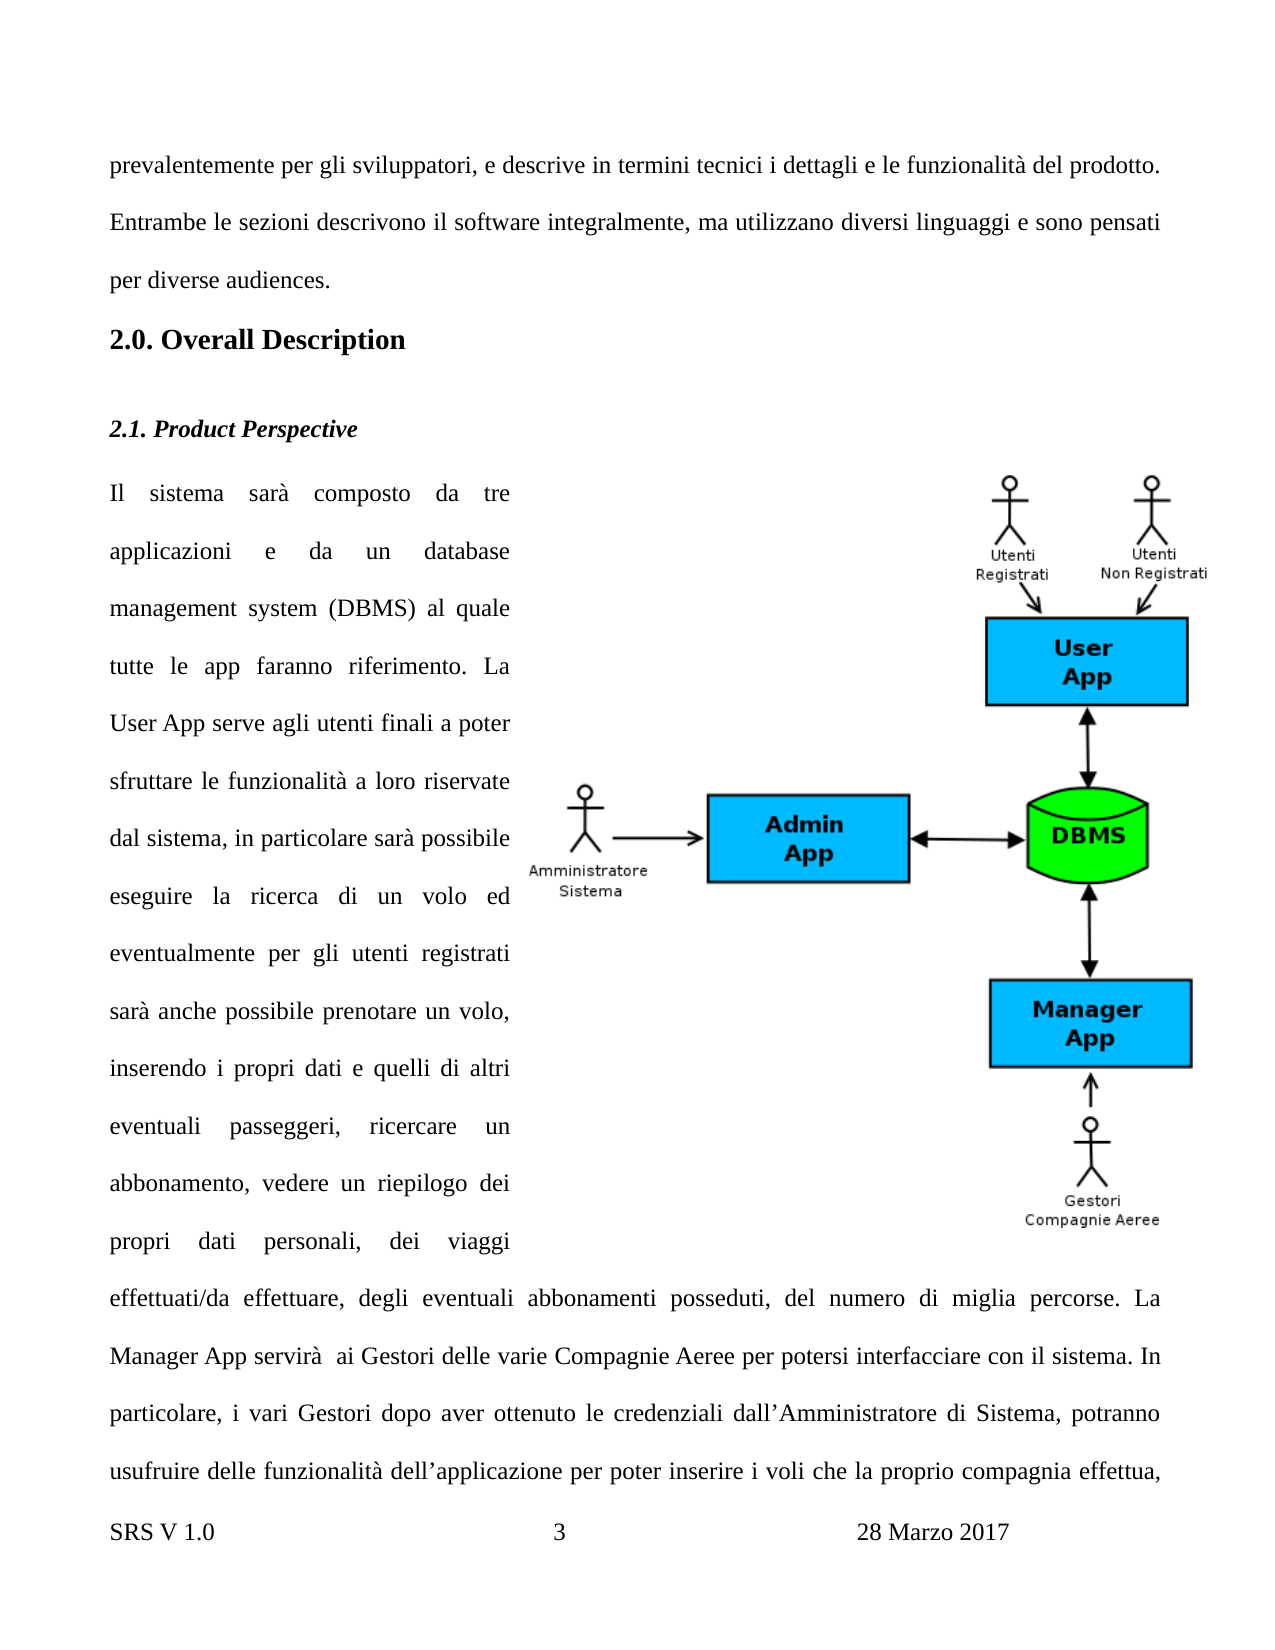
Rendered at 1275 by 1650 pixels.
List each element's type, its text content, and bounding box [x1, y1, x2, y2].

subtitle 2.1. Product Perspective [109, 414, 1162, 443]
subtitle 2.0. Overall Description [109, 322, 1162, 356]
text prevalentemente per gli sviluppatori, e descrive in termini tecnici i dettagli e le funzionalità del prodotto. Entrambe le sezioni descrivono il software integralmente, ma utilizzano diversi linguaggi e sono pensati per diverse audiences. [109, 150, 1162, 294]
picture [529, 475, 1208, 1228]
text Il sistema sarà composto da tre applicazioni e da un database management system (DBMS) al quale tutte le app faranno riferimento. La User App serve agli utenti finali a poter sfruttare le funzionalità a loro riservate dal sistema, in particolare sarà possibile eseguire la ricerca di un volo ed eventualmente per gli utenti registrati sarà anche possibile prenotare un volo, inserendo i propri dati e quelli di altri eventuali passeggeri, ricercare un abbonamento, vedere un riepilogo dei propri dati personali, dei viaggi effettuati/da effettuare, degli eventuali abbonamenti posseduti, del numero di miglia percorse. La Manager App servirà ai Gestori delle varie Compagnie Aeree per potersi interfacciare con il sistema. In particolare, i vari Gestori dopo aver ottenuto le credenziali dall’Amministratore di Sistema, potranno usufruire delle funzionalità dell’applicazione per poter inserire i voli che la proprio compagnia effettua, [109, 478, 1162, 1484]
